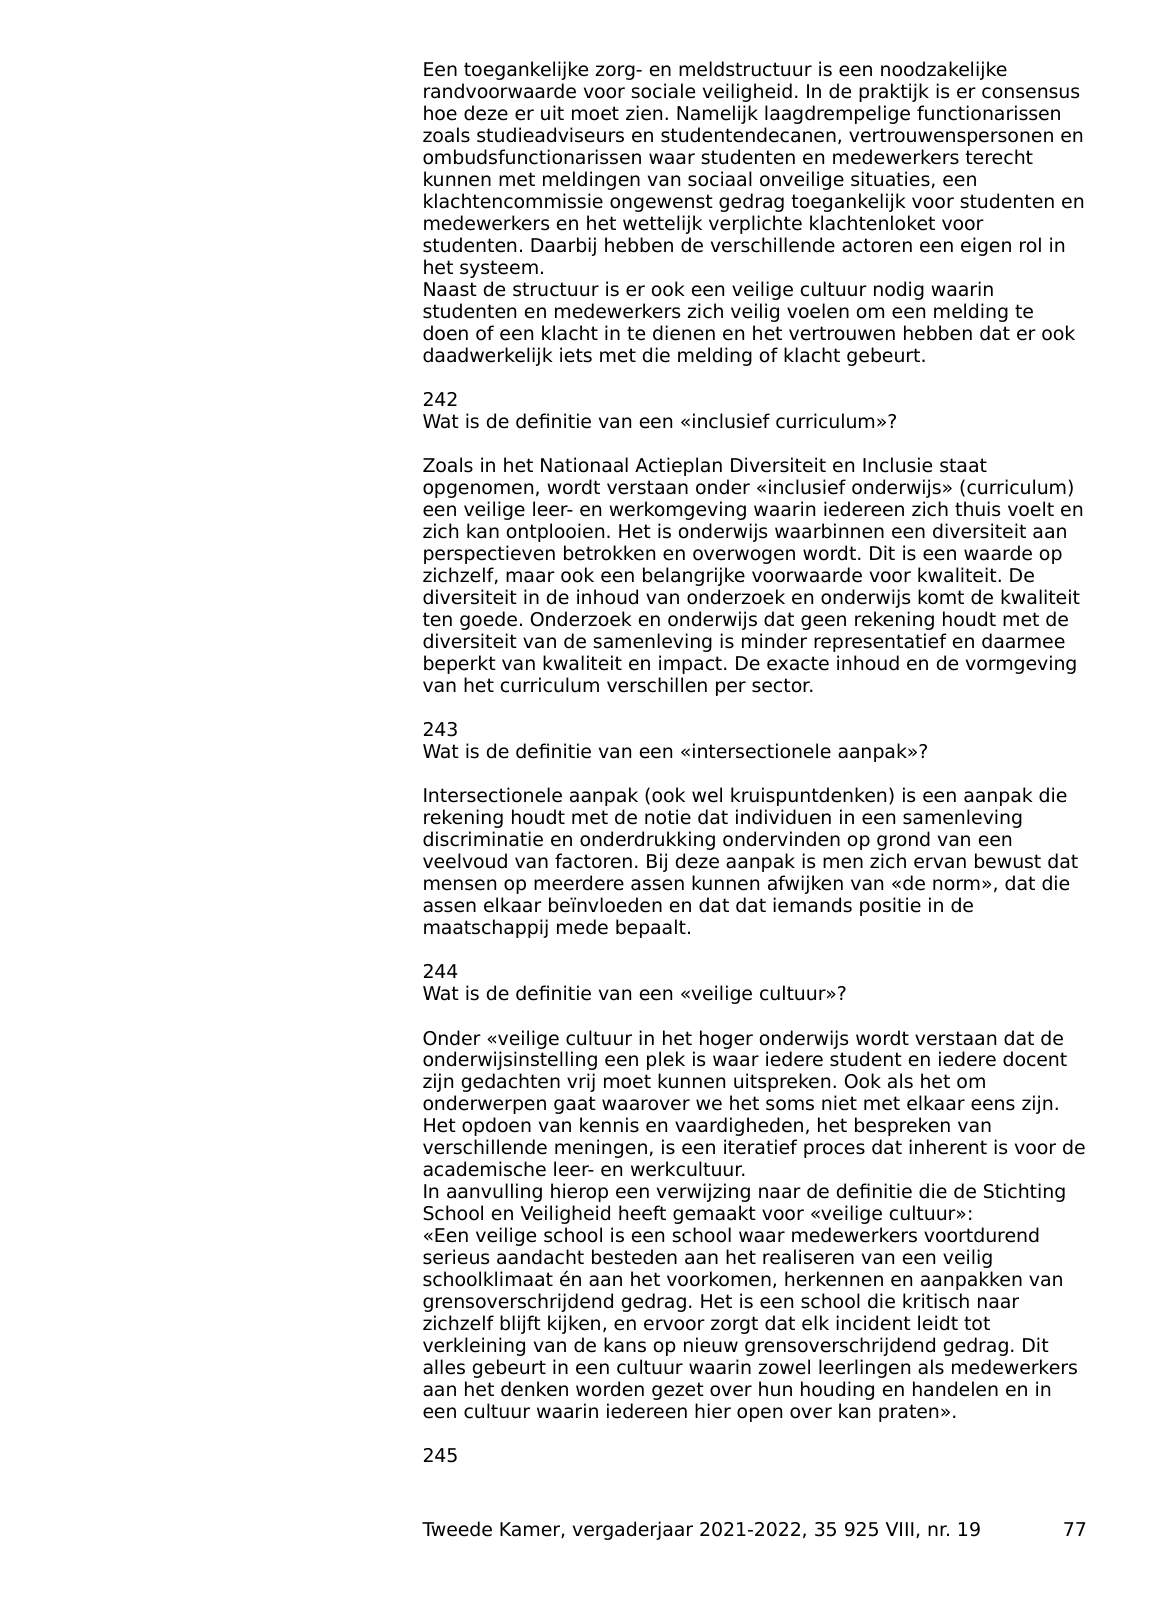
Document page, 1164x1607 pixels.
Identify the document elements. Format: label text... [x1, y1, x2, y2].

text Wat is de definitie van een «veilige cultuur»? [422, 983, 1087, 1005]
text Wat is de definitie van een «intersectionele aanpak»? [422, 741, 1087, 763]
text Intersectionele aanpak (ook wel kruispuntdenken) is een aanpak die rekening houdt met de notie dat individuen in een samenleving discriminatie en onderdrukking ondervinden op grond van een veelvoud van factoren. Bij deze aanpak is men zich ervan bewust dat mensen op meerdere assen kunnen afwijken van «de norm», dat die assen elkaar beïnvloeden en dat dat iemands positie in de maatschappij mede bepaalt. [422, 785, 1087, 939]
text 245 [422, 1445, 1087, 1467]
text Naast de structuur is er ook een veilige cultuur nodig waarin studenten en medewerkers zich veilig voelen om een melding te doen of een klacht in te dienen en het vertrouwen hebben dat er ook daadwerkelijk iets met die melding of klacht gebeurt. [422, 279, 1087, 367]
text 244 [422, 961, 1087, 983]
text Zoals in het Nationaal Actieplan Diversiteit en Inclusie staat opgenomen, wordt verstaan onder «inclusief onderwijs» (curriculum) een veilige leer- en werkomgeving waarin iedereen zich thuis voelt en zich kan ontplooien. Het is onderwijs waarbinnen een diversiteit aan perspectieven betrokken en overwogen wordt. Dit is een waarde op zichzelf, maar ook een belangrijke voorwaarde voor kwaliteit. De diversiteit in de inhoud van onderzoek en onderwijs komt de kwaliteit ten goede. Onderzoek en onderwijs dat geen rekening houdt met de diversiteit van de samenleving is minder representatief en daarmee beperkt van kwaliteit en impact. De exacte inhoud en de vormgeving van het curriculum verschillen per sector. [422, 455, 1087, 697]
text «Een veilige school is een school waar medewerkers voortdurend serieus aandacht besteden aan het realiseren van een veilig schoolklimaat én aan het voorkomen, herkennen en aanpakken van grensoverschrijdend gedrag. Het is een school die kritisch naar zichzelf blijft kijken, en ervoor zorgt dat elk incident leidt tot verkleining van de kans op nieuw grensoverschrijdend gedrag. Dit alles gebeurt in een cultuur waarin zowel leerlingen als medewerkers aan het denken worden gezet over hun houding en handelen en in een cultuur waarin iedereen hier open over kan praten». [422, 1225, 1087, 1423]
text In aanvulling hierop een verwijzing naar de definitie die de Stichting School en Veiligheid heeft gemaakt voor «veilige cultuur»: [422, 1181, 1087, 1225]
text Een toegankelijke zorg- en meldstructuur is een noodzakelijke randvoorwaarde voor sociale veiligheid. In de praktijk is er consensus hoe deze er uit moet zien. Namelijk laagdrempelige functionarissen zoals studieadviseurs en studentendecanen, vertrouwenspersonen en ombudsfunctionarissen waar studenten en medewerkers terecht kunnen met meldingen van sociaal onveilige situaties, een klachtencommissie ongewenst gedrag toegankelijk voor studenten en medewerkers en het wettelijk verplichte klachtenloket voor studenten. Daarbij hebben de verschillende actoren een eigen rol in het systeem. [422, 59, 1087, 279]
text Onder «veilige cultuur in het hoger onderwijs wordt verstaan dat de onderwijsinstelling een plek is waar iedere student en iedere docent zijn gedachten vrij moet kunnen uitspreken. Ook als het om onderwerpen gaat waarover we het soms niet met elkaar eens zijn. Het opdoen van kennis en vaardigheden, het bespreken van verschillende meningen, is een iteratief proces dat inherent is voor de academische leer- en werkcultuur. [422, 1027, 1087, 1181]
text Wat is de definitie van een «inclusief curriculum»? [422, 411, 1087, 433]
text 242 [422, 389, 1087, 411]
text 243 [422, 719, 1087, 741]
